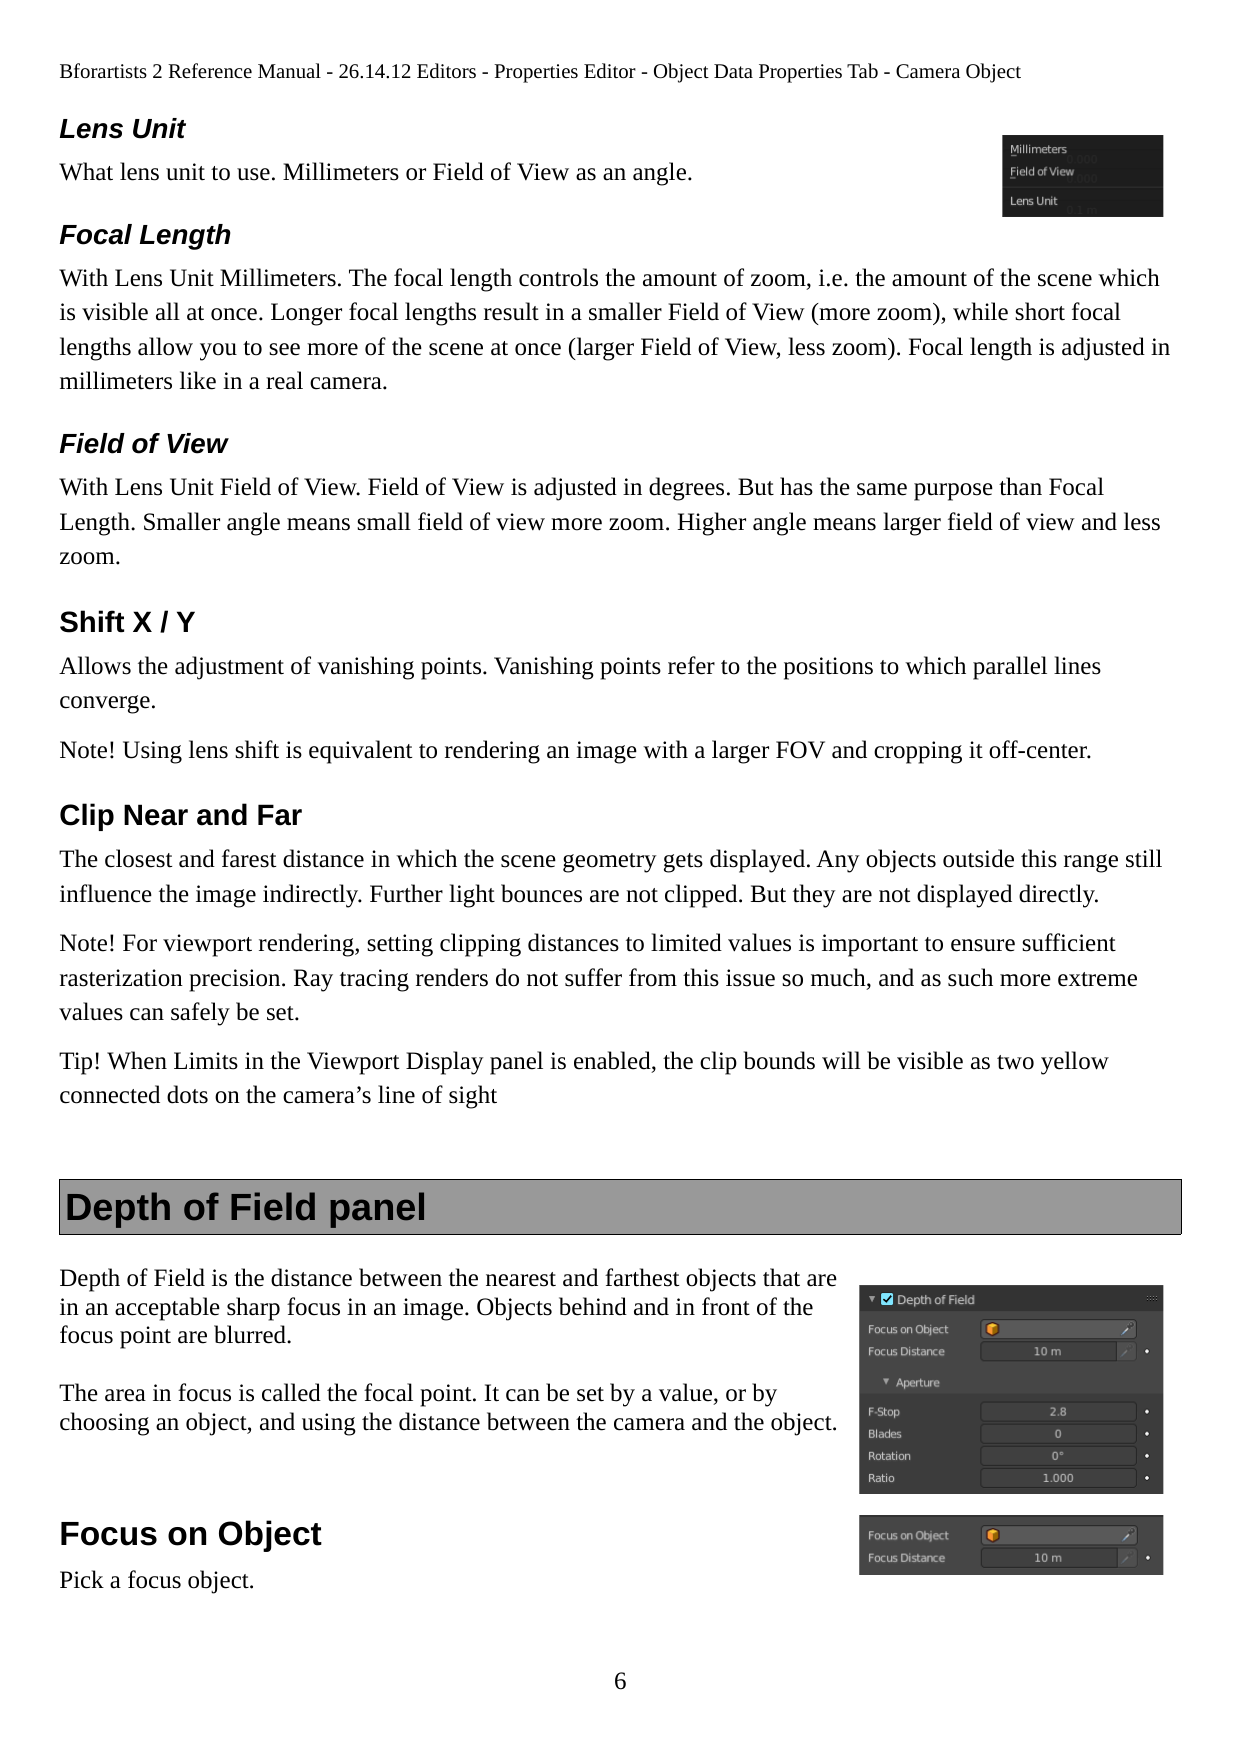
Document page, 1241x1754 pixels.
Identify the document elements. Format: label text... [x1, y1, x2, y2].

subtitle Clip Near and Far [59, 798, 1181, 832]
text With Lens Unit Field of View. Field of View is adjusted in degrees. But has the same purpose than Focal Length. Smaller angle means small field of view more zoom. Higher angle means larger field of view and less zoom. [59, 472, 1181, 570]
picture [859, 1515, 1164, 1575]
text The area in focus is called the focal point. It can be set by a value, or by choosing an object, and using the distance between the camera and the object. [59, 1378, 859, 1435]
table_header Depth of Field panel [60, 1180, 1181, 1234]
subtitle Focus on Object [59, 1514, 1181, 1552]
text Depth of Field is the distance between the nearest and farthest objects that are in an acceptable sharp focus in an image. Objects behind and in front of the focus point are blurred. [59, 1263, 1181, 1349]
picture [859, 1285, 1164, 1494]
subtitle Focal Length [59, 218, 1181, 250]
text The closest and farest distance in which the scene geometry gets displayed. Any objects outside this range still influence the image indirectly. Further light bounces are not clipped. But they are not displayed directly. [59, 844, 1181, 908]
subtitle Shift X / Y [59, 605, 1181, 639]
picture [1002, 135, 1164, 217]
text With Lens Unit Millimeters. The focal length controls the amount of zoom, i.e. the amount of the scene which is visible all at once. Longer focal lengths result in a smaller Field of View (more zoom), while short focal lengths allow you to see more of the scene at once (larger Field of View, less zoom). Focal length is adjusted in millimeters like in a real camera. [59, 263, 1181, 395]
text Allows the adjustment of vanishing points. Vanishing points refer to the positions to which parallel lines converge. [59, 651, 1181, 714]
text Tip! When Limits in the Viewport Display panel is enabled, the clip bounds will be visible as two yellow connected dots on the camera’s line of sight [59, 1046, 1181, 1109]
text Pick a focus object. [59, 1565, 1181, 1593]
text Note! For viewport rendering, setting clipping distances to limited values is important to ensure sufficient rasterization precision. Ray tracing renders do not suffer from this issue so much, and as such more extreme values can safely be set. [59, 928, 1181, 1026]
subtitle Lens Unit [59, 113, 1181, 144]
text What lens unit to use. Millimeters or Field of View as an angle. [59, 157, 1002, 186]
text Note! Using lens shift is equivalent to rendering an image with a larger FOV and cropping it off-center. [59, 735, 1181, 763]
subtitle Field of View [59, 428, 1181, 460]
